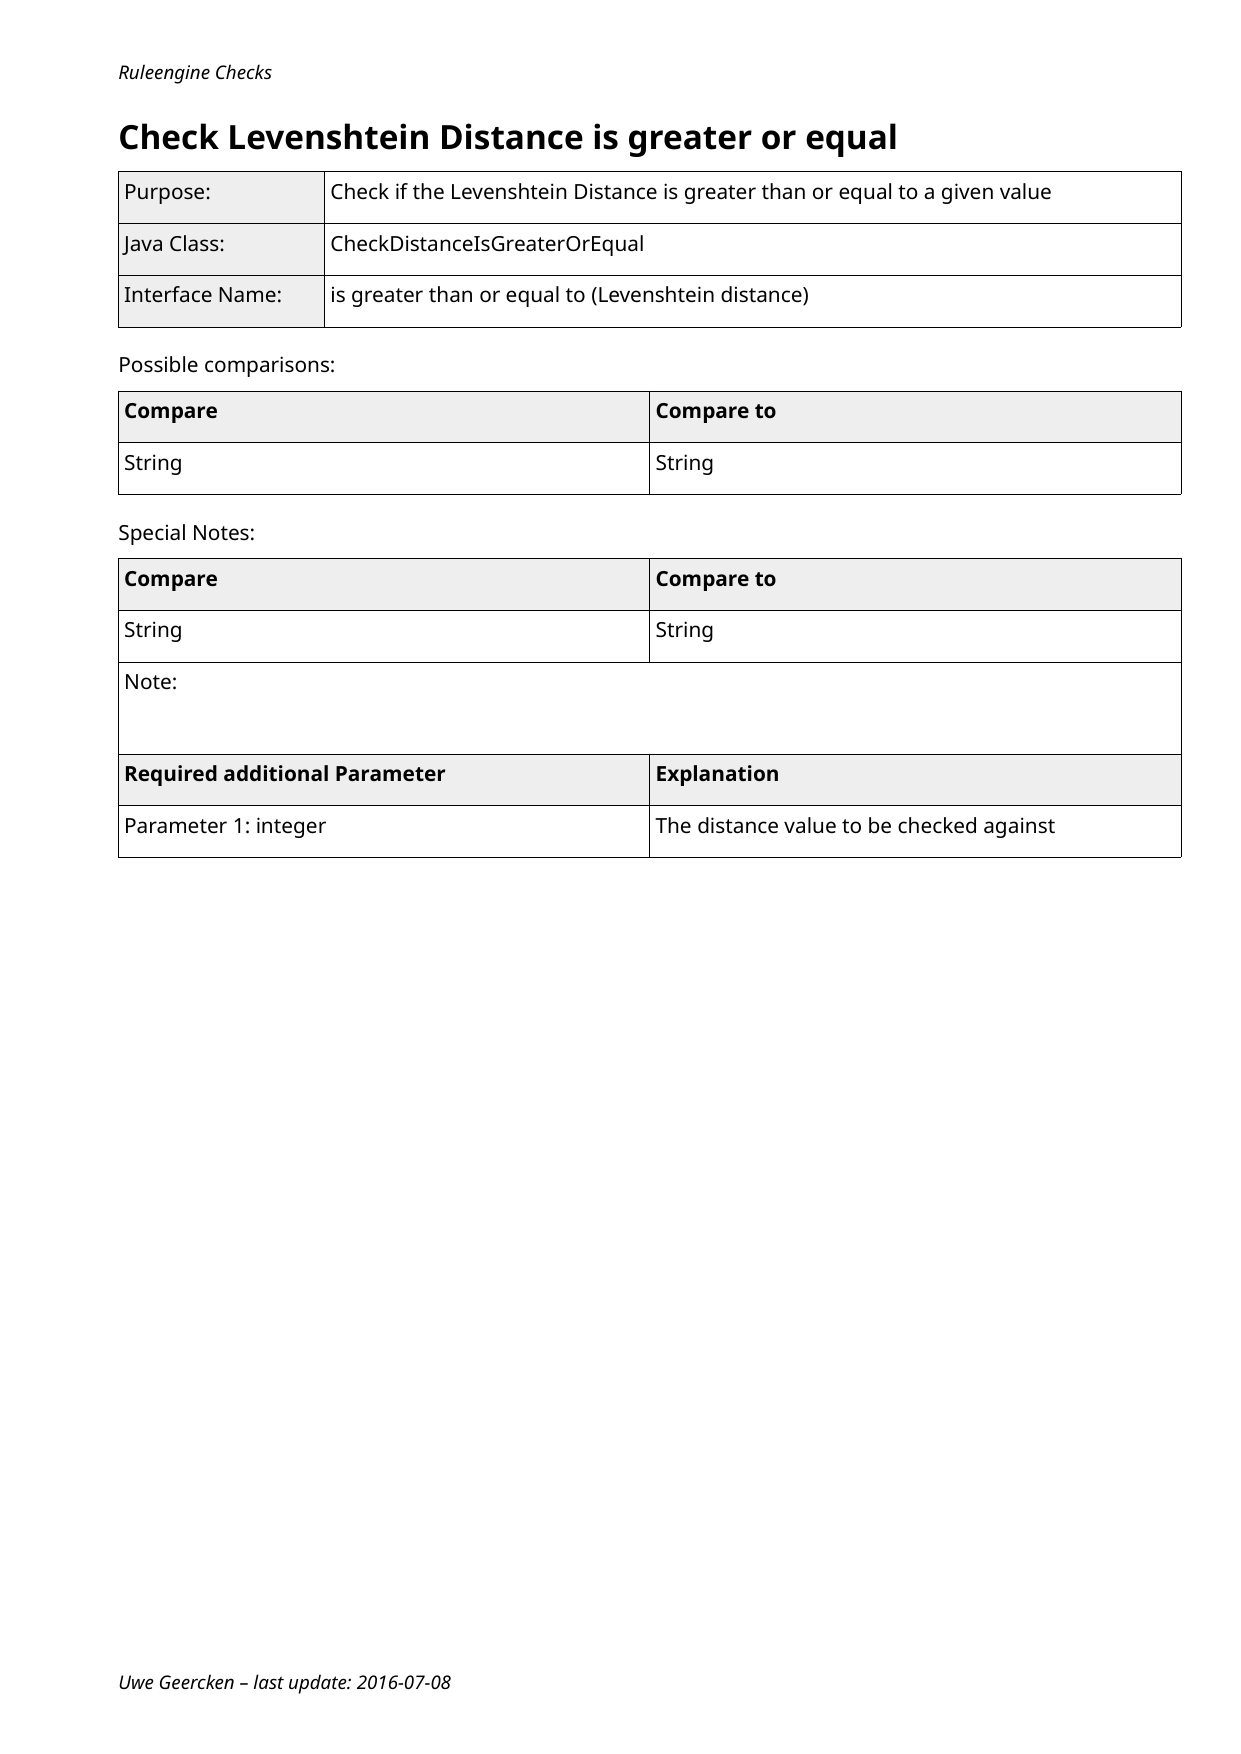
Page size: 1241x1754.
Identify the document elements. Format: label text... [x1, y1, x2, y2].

table_cell Java Class: [119, 224, 324, 275]
table_cell The distance value to be checked against [650, 806, 1181, 857]
table_cell Required additional Parameter [119, 755, 649, 805]
table_cell Parameter 1: integer [119, 806, 649, 857]
table_header Compare to [650, 559, 1181, 610]
table_cell Explanation [650, 755, 1181, 805]
table_cell is greater than or equal to (Levenshtein distance) [325, 276, 1181, 327]
table_cell String [650, 611, 1181, 662]
table_cell Note: [119, 663, 1181, 753]
table_cell Interface Name: [119, 276, 324, 327]
text Possible comparisons: [118, 350, 1181, 379]
table_header Compare to [650, 392, 1181, 442]
table_cell String [650, 443, 1181, 494]
text Special Notes: [118, 518, 1181, 546]
table_cell String [119, 611, 649, 662]
table_header Check if the Levenshtein Distance is greater than or equal to a given value [325, 172, 1181, 223]
table_cell CheckDistanceIsGreaterOrEqual [325, 224, 1181, 275]
table_header Compare [119, 392, 649, 442]
table_cell String [119, 443, 649, 494]
text Check Levenshtein Distance is greater or equal [118, 114, 1181, 159]
table_header Compare [119, 559, 649, 610]
table_header Purpose: [119, 172, 324, 223]
